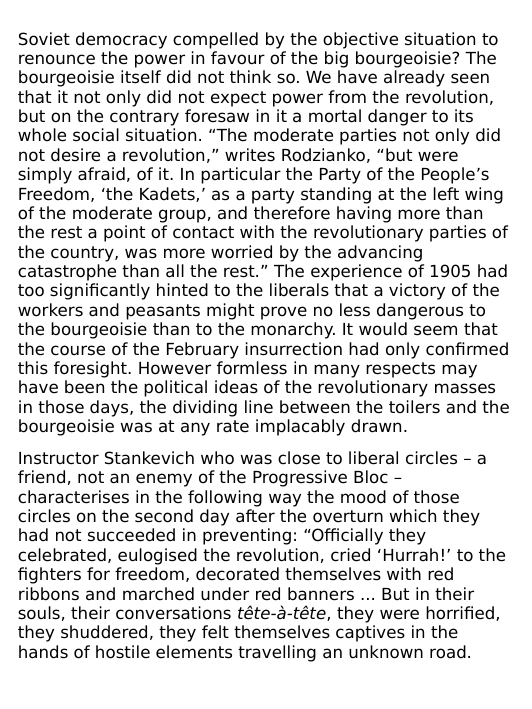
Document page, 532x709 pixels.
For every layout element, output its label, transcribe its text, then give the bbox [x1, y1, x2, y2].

text Instructor Stankevich who was close to liberal circles – a friend, not an enemy of the Progressive Bloc – characterises in the following way the mood of those circles on the second day after the overturn which they had not succeeded in preventing: “Officially they celebrated, eulogised the revolution, cried ‘Hurrah!’ to the fighters for freedom, decorated themselves with red ribbons and marched under red banners ... But in their souls, their conversations tête-à-tête, they were horrified, they shuddered, they felt themselves captives in the hands of hostile elements travelling an unknown road. [18, 449, 514, 662]
text Soviet democracy compelled by the objective situation to renounce the power in favour of the big bourgeoisie? The bourgeoisie itself did not think so. We have already seen that it not only did not expect power from the revolution, but on the contrary foresaw in it a mortal danger to its whole social situation. “The moderate parties not only did not desire a revolution,” writes Rodzianko, “but were simply afraid, of it. In particular the Party of the People’s Freedom, ‘the Kadets,’ as a party standing at the left wing of the moderate group, and therefore having more than the rest a point of contact with the revolutionary parties of the country, was more worried by the advancing catastrophe than all the rest.” The experience of 1905 had too significantly hinted to the liberals that a victory of the workers and peasants might prove no less dangerous to the bourgeoisie than to the monarchy. It would seem that the course of the February insurrection had only confirmed this foresight. However formless in many respects may have been the political ideas of the revolutionary masses in those days, the dividing line between the toilers and the bourgeoisie was at any rate implacably drawn. [18, 29, 514, 436]
